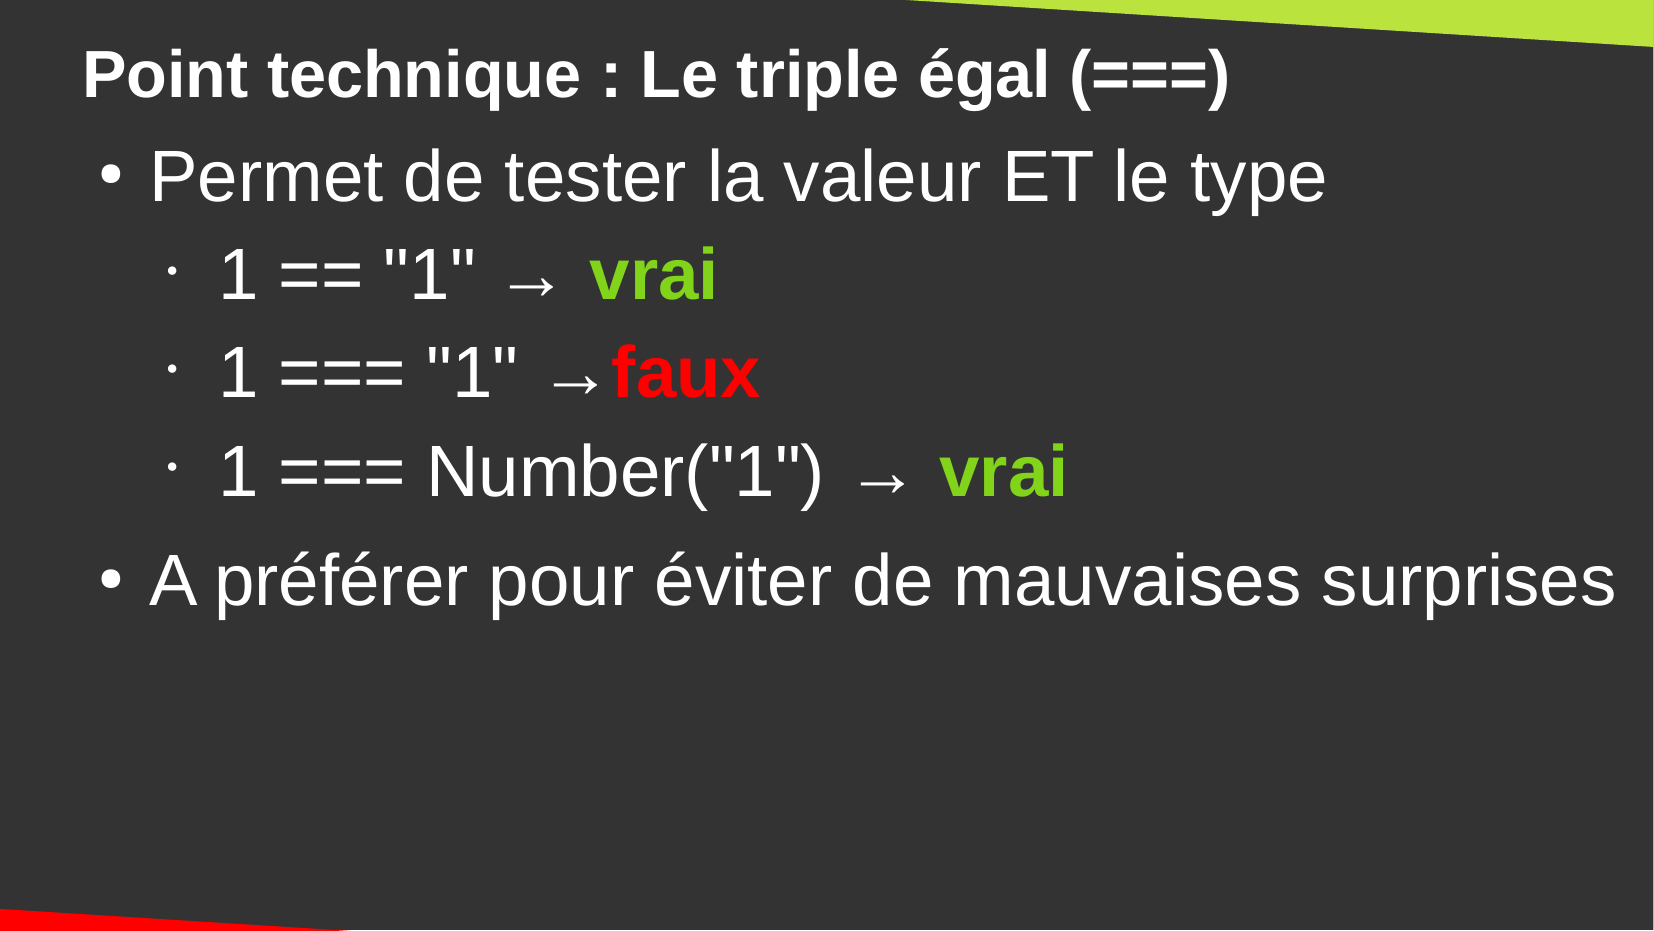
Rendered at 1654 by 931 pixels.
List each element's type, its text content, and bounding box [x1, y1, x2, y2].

list Permet de tester la valeur ET le type 1 == "1" → vrai 1 === "1" →faux 1 === Number("1") → vrai A préférer pour éviter de mauvaises surprises [80, 135, 1620, 697]
title Point technique : Le triple égal (===) [82, 37, 1571, 114]
text_box [0, 908, 352, 931]
text_box [906, 0, 1654, 47]
